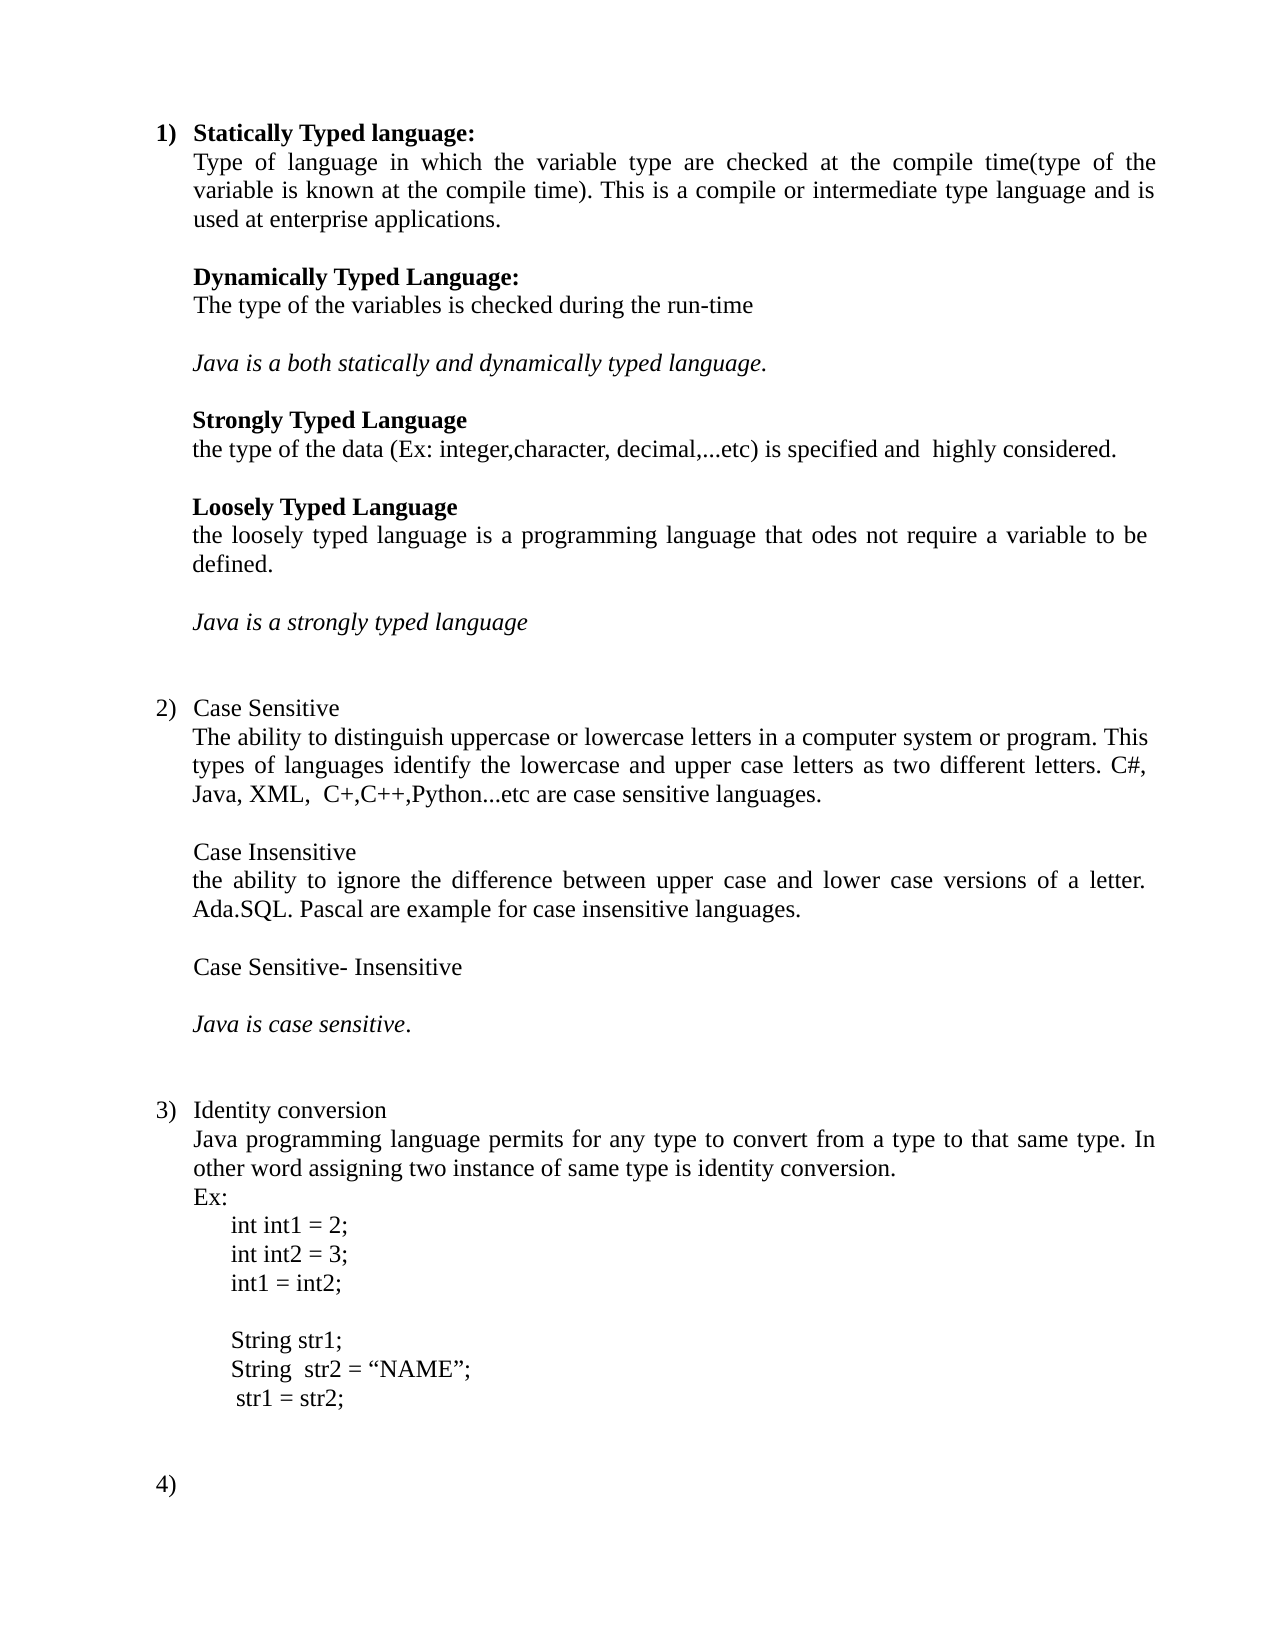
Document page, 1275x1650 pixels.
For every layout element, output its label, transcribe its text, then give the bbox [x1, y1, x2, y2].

list int1 = int2; [193, 1268, 1157, 1297]
text the type of the data (Ex: integer,character, decimal,...etc) is specified and highly considered. [118, 434, 1157, 463]
list The type of the variables is checked during the run-time [156, 291, 1157, 319]
text the ability to ignore the difference between upper case and lower case versions of a letter. Ada.SQL. Pascal are example for case insensitive languages. [118, 866, 1157, 923]
list Type of language in which the variable type are checked at the compile time(type of the variable is known at the compile time). This is a compile or intermediate type language and is used at enterprise applications. [156, 147, 1157, 233]
list int int1 = 2; [193, 1211, 1157, 1239]
text Java is case sensitive. [118, 1009, 1157, 1038]
text Strongly Typed Language [118, 406, 1157, 434]
text String str1; [118, 1326, 1157, 1354]
text Loosely Typed Language [118, 492, 1157, 521]
list Statically Typed language: [156, 118, 1157, 147]
list Dynamically Typed Language: [156, 262, 1157, 291]
list Case Sensitive- Insensitive [156, 952, 1157, 981]
list Ex: [156, 1182, 1157, 1211]
text the loosely typed language is a programming language that odes not require a variable to be defined. [118, 521, 1157, 578]
text String str2 = “NAME”; [118, 1354, 1157, 1383]
list int int2 = 3; [193, 1239, 1157, 1268]
text The ability to distinguish uppercase or lowercase letters in a computer system or program. This types of languages identify the lowercase and upper case letters as two different letters. C#, Java, XML, C+,C++,Python...etc are case sensitive languages. [118, 722, 1157, 808]
list Case Insensitive [156, 837, 1157, 866]
list Case Sensitive [156, 693, 1157, 722]
text Java is a both statically and dynamically typed language. [118, 348, 1157, 377]
text str1 = str2; [118, 1383, 1157, 1412]
list Java programming language permits for any type to convert from a type to that same type. In other word assigning two instance of same type is identity conversion. [156, 1124, 1157, 1182]
text Java is a strongly typed language [118, 607, 1157, 636]
list Identity conversion [156, 1096, 1157, 1124]
